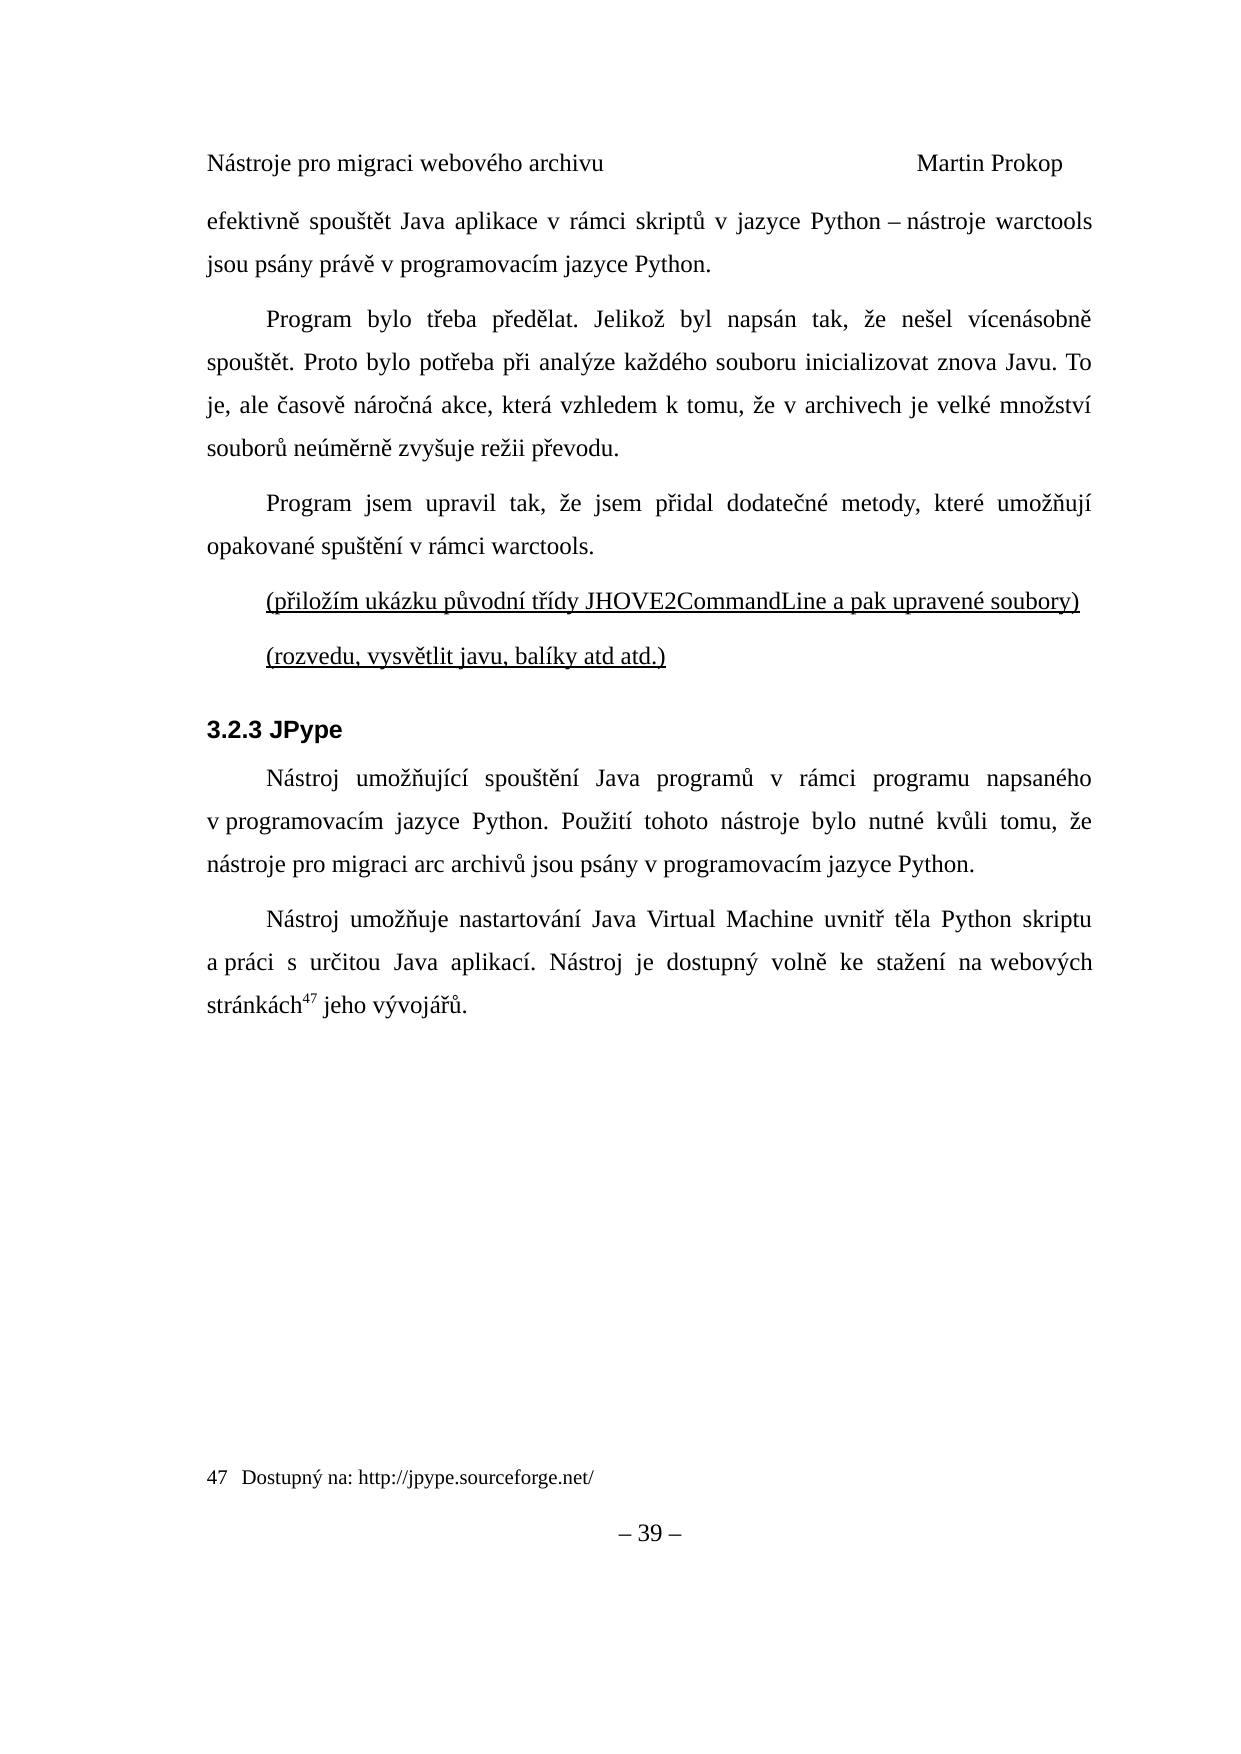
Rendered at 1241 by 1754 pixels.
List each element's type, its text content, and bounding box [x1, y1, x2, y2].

text Program jsem upravil tak, že jsem přidal dodatečné metody, které umožňují opakované spuštění v rámci warctools. [207, 488, 1093, 560]
subtitle 3.2.3 JPype [207, 716, 1093, 744]
text (rozvedu, vysvětlit javu, balíky atd atd.) [207, 641, 1093, 670]
text efektivně spouštět Java aplikace v rámci skriptů v jazyce Python – nástroje warctools jsou psány právě v programovacím jazyce Python. [207, 206, 1093, 278]
text Dostupný na: http://jpype.sourceforge.net/ [207, 1465, 1093, 1489]
text Nástroj umožňující spouštění Java programů v rámci programu napsaného v programovacím jazyce Python. Použití tohoto nástroje bylo nutné kvůli tomu, že nástroje pro migraci arc archivů jsou psány v programovacím jazyce Python. [207, 763, 1093, 878]
text Nástroj umožňuje nastartování Java Virtual Machine uvnitř těla Python skriptu a práci s určitou Java aplikací. Nástroj je dostupný volně ke stažení na webových stránkách jeho vývojářů. [207, 904, 1093, 1019]
text Program bylo třeba předělat. Jelikož byl napsán tak, že nešel vícenásobně spouštět. Proto bylo potřeba při analýze každého souboru inicializovat znova Javu. To je, ale časově náročná akce, která vzhledem k tomu, že v archivech je velké množství souborů neúměrně zvyšuje režii převodu. [207, 304, 1093, 462]
text (přiložím ukázku původní třídy JHOVE2CommandLine a pak upravené soubory) [207, 586, 1093, 615]
